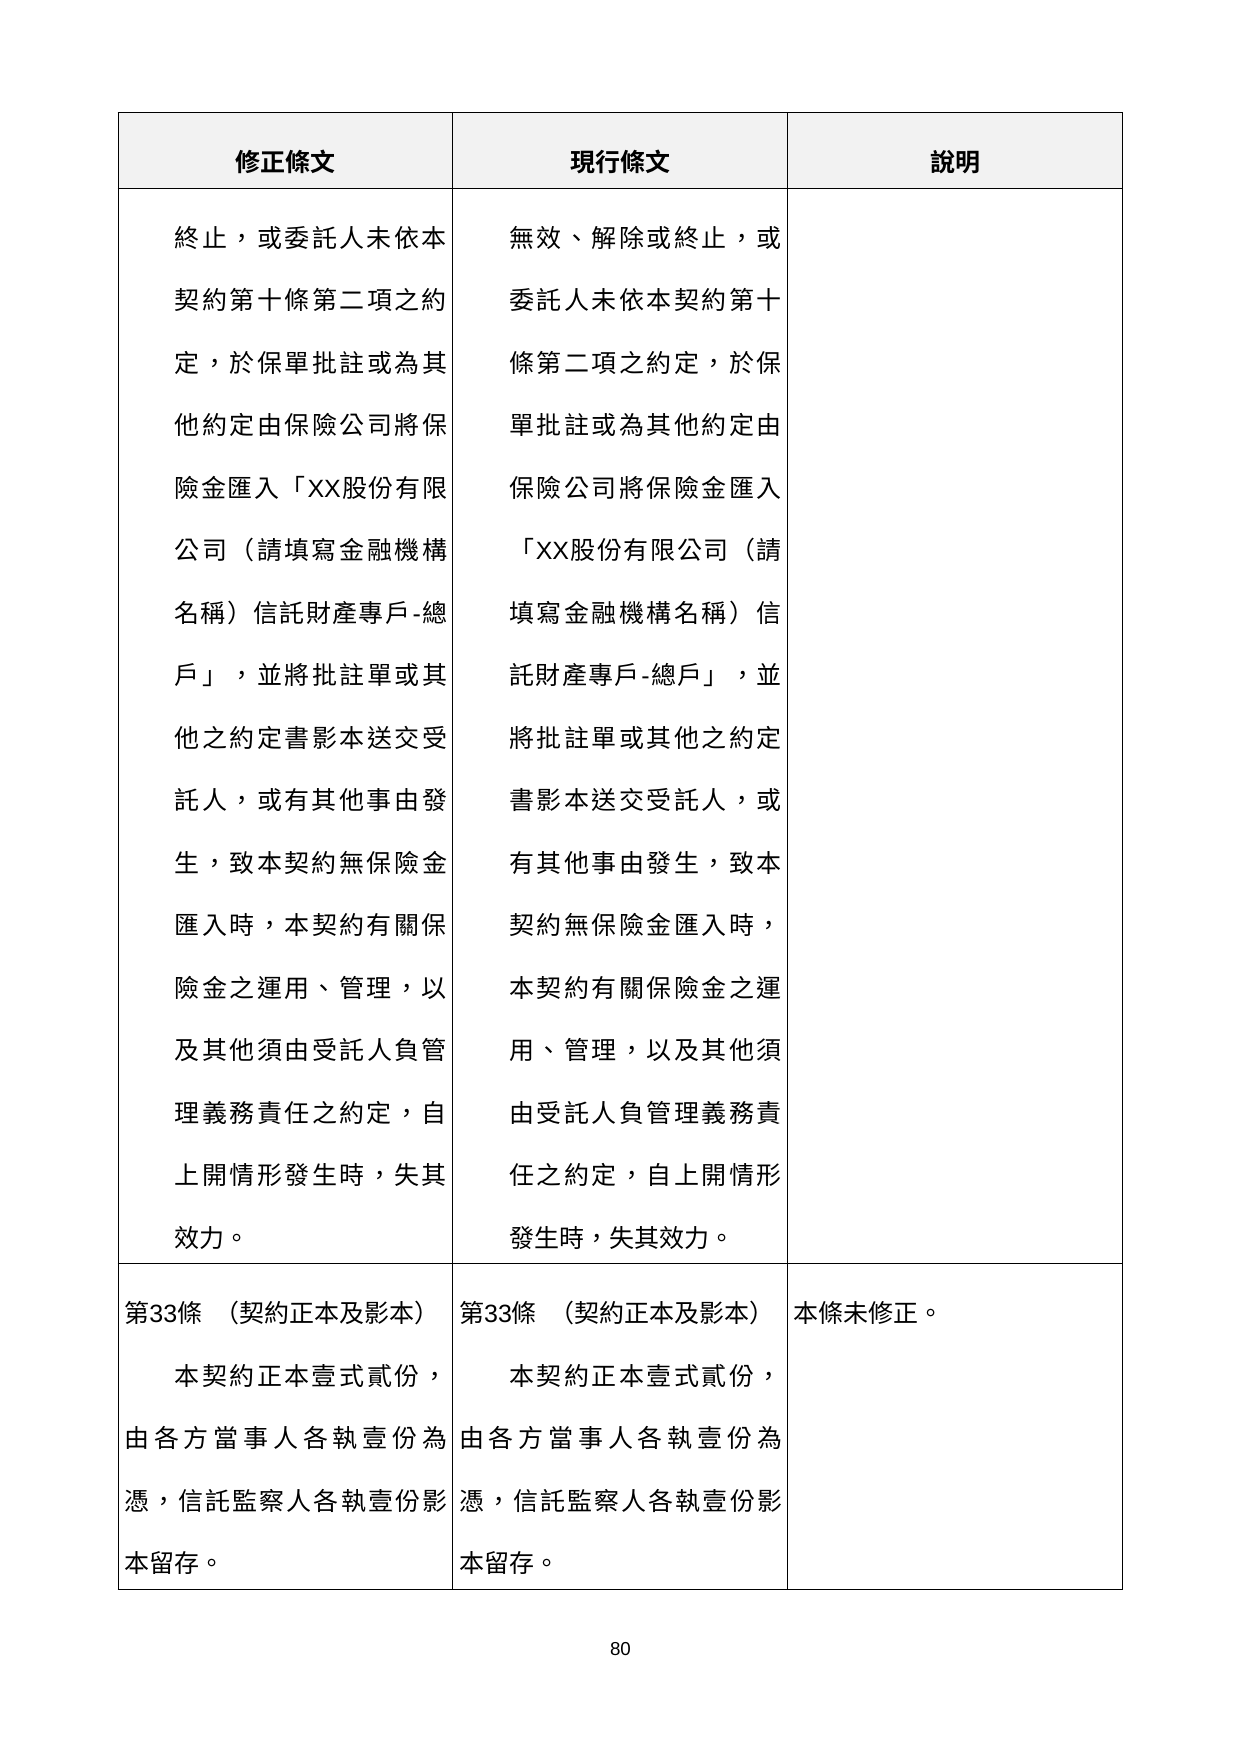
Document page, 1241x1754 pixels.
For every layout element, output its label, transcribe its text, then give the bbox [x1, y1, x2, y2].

table_cell 第33條 （契約正本及影本） 本契約正本壹式貳份，由各方當事人各執壹份為憑，信託監察人各執壹份影本留存。 [119, 1264, 452, 1588]
table_header 修正條文 [119, 113, 452, 188]
table_cell 本條未修正。 [788, 1264, 1122, 1588]
table_cell 第33條 （契約正本及影本） 本契約正本壹式貳份，由各方當事人各執壹份為憑，信託監察人各執壹份影本留存。 [453, 1264, 787, 1588]
table_cell [788, 189, 1122, 1263]
table_cell 無效、解除或終止，或委託人未依本契約第十條第二項之約定，於保單批註或為其他約定由保險公司將保險金匯入「XX股份有限公司（請填寫金融機構名稱）信託財產專戶-總戶」，並將批註單或其他之約定書影本送交受託人，或有其他事由發生，致本契約無保險金匯入時，本契約有關保險金之運用、管理，以及其他須由受託人負管理義務責任之約定，自上開情形發生時，失其效力。 [453, 189, 787, 1263]
table_header 說明 [788, 113, 1122, 188]
table_cell 終止，或委託人未依本契約第十條第二項之約定，於保單批註或為其他約定由保險公司將保險金匯入「XX股份有限公司（請填寫金融機構名稱）信託財產專戶-總戶」，並將批註單或其他之約定書影本送交受託人，或有其他事由發生，致本契約無保險金匯入時，本契約有關保險金之運用、管理，以及其他須由受託人負管理義務責任之約定，自上開情形發生時，失其效力。 [119, 189, 452, 1263]
table_header 現行條文 [453, 113, 787, 188]
